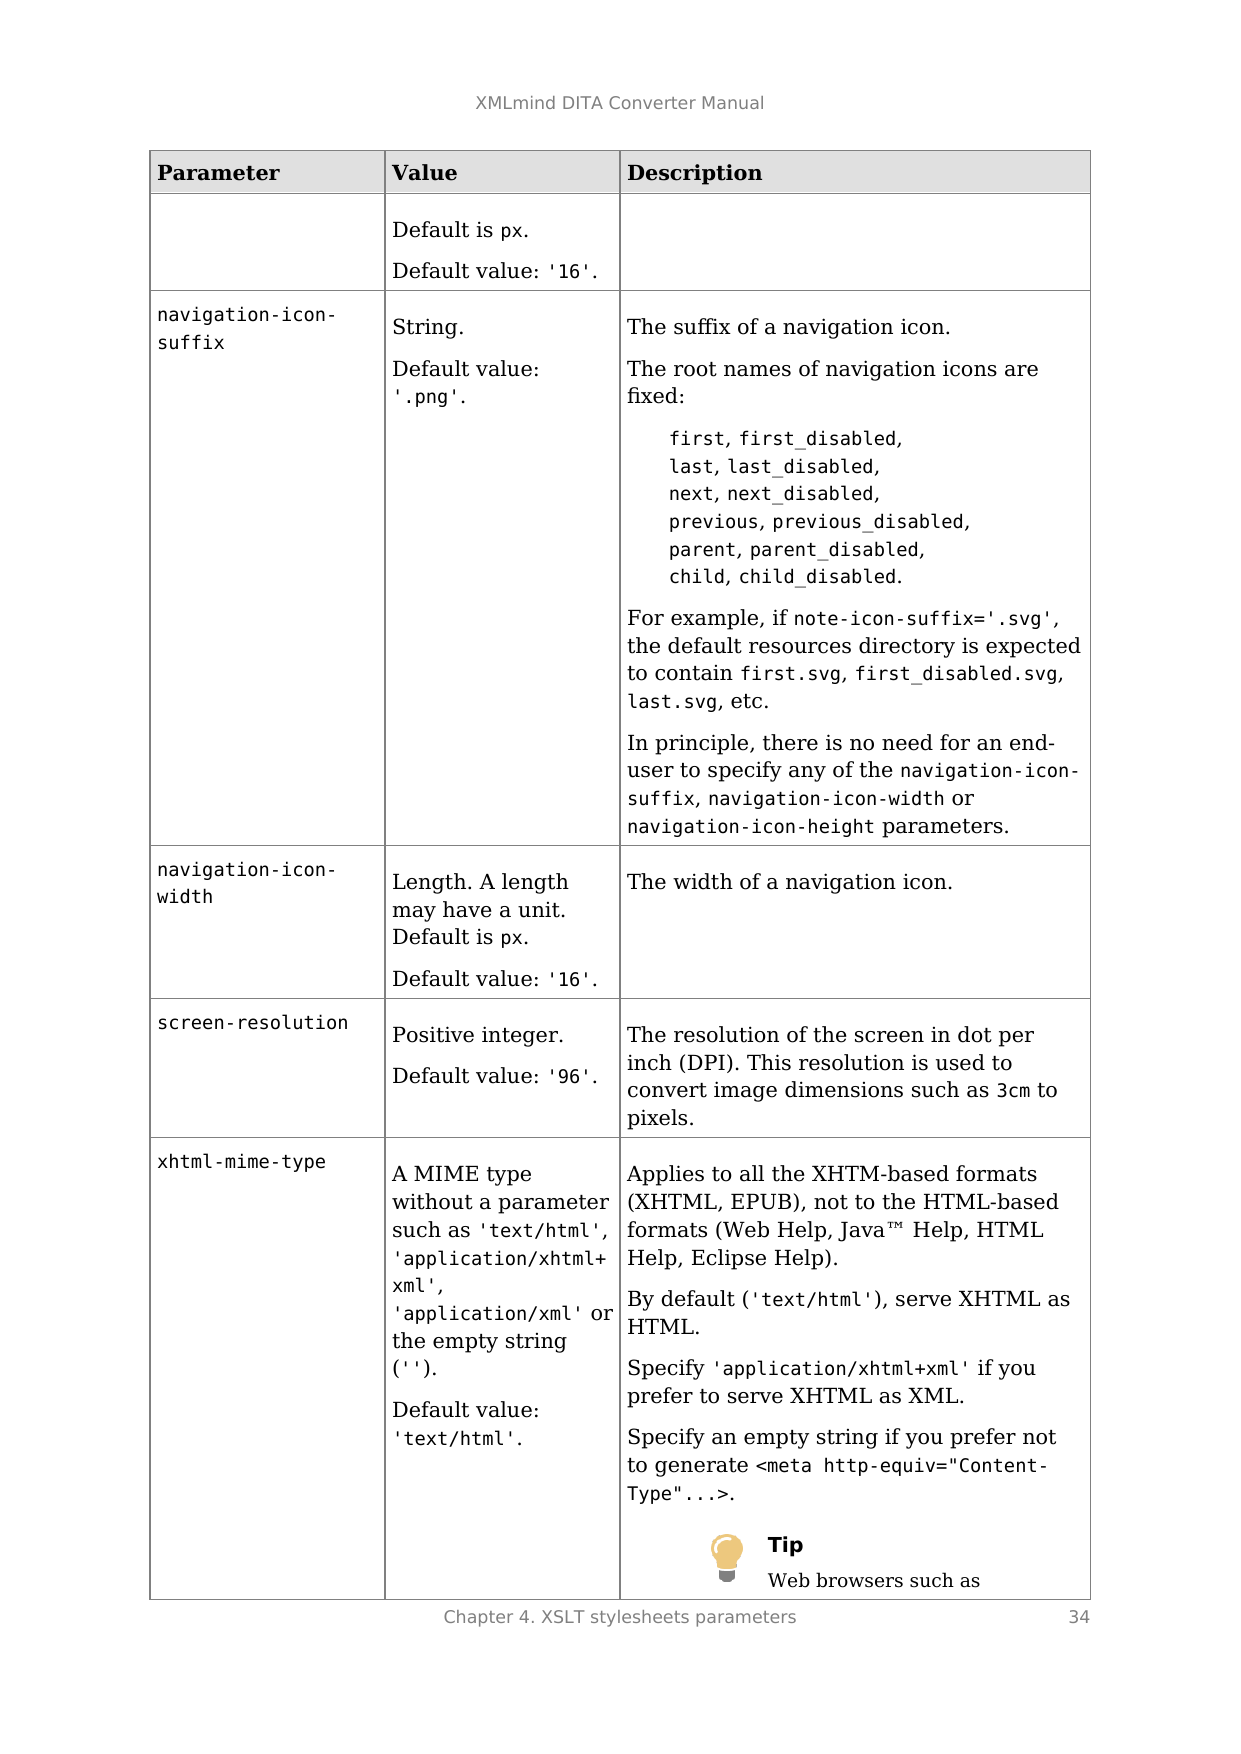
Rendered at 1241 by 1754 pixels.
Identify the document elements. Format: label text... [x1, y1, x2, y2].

table_cell A MIME type without a parameter such as 'text/html', 'application/xhtml+xml', 'application/xml' or the empty string (''). Default value: 'text/html'. [386, 1138, 619, 1598]
table_cell The resolution of the screen in dot per inch (DPI). This resolution is used to convert image dimensions such as 3cm to pixels. [621, 999, 1090, 1137]
table_cell Length. A length may have a unit. Default is px. Default value: '16'. [386, 846, 619, 998]
table_header [702, 1533, 768, 1592]
table_header Value [386, 151, 619, 192]
table_cell navigation-icon-width [151, 846, 384, 998]
table_cell [621, 194, 1090, 290]
table_cell The suffix of a navigation icon. The root names of navigation icons are fixed: first, first_disabled, last, last_disabled, next, next_disabled, previous, previous_disabled, parent, parent_disabled, child, child_disabled. For example, if note-icon-suffix='.svg', the default resources directory is expected to contain first.svg, first_disabled.svg, last.svg, etc. In principle, there is no need for an end-user to specify any of the navigation-icon-suffix, navigation-icon-width or navigation-icon-height parameters. [621, 291, 1090, 845]
table_cell navigation-icon-suffix [151, 291, 384, 845]
picture [701, 1532, 752, 1583]
table_header Parameter [151, 151, 384, 192]
table_cell The width of a navigation icon. [621, 846, 1090, 998]
table_header Tip Web browsers such as [768, 1533, 1008, 1592]
table_cell Positive integer. Default value: '96'. [386, 999, 619, 1137]
table_cell xhtml-mime-type [151, 1138, 384, 1598]
table_cell Applies to all the XHTM-based formats (XHTML, EPUB), not to the HTML-based formats (Web Help, Java™ Help, HTML Help, Eclipse Help). By default ('text/html'), serve XHTML as HTML. Specify 'application/xhtml+xml' if you prefer to serve XHTML as XML. Specify an empty string if you prefer not to generate <meta http-equiv="Content-Type"...>. [621, 1138, 1090, 1598]
table_cell screen-resolution [151, 999, 384, 1137]
table_cell [151, 194, 384, 290]
table_cell Default is px. Default value: '16'. [386, 194, 619, 290]
table_header Description [621, 151, 1090, 192]
table_cell String. Default value: '.png'. [386, 291, 619, 845]
